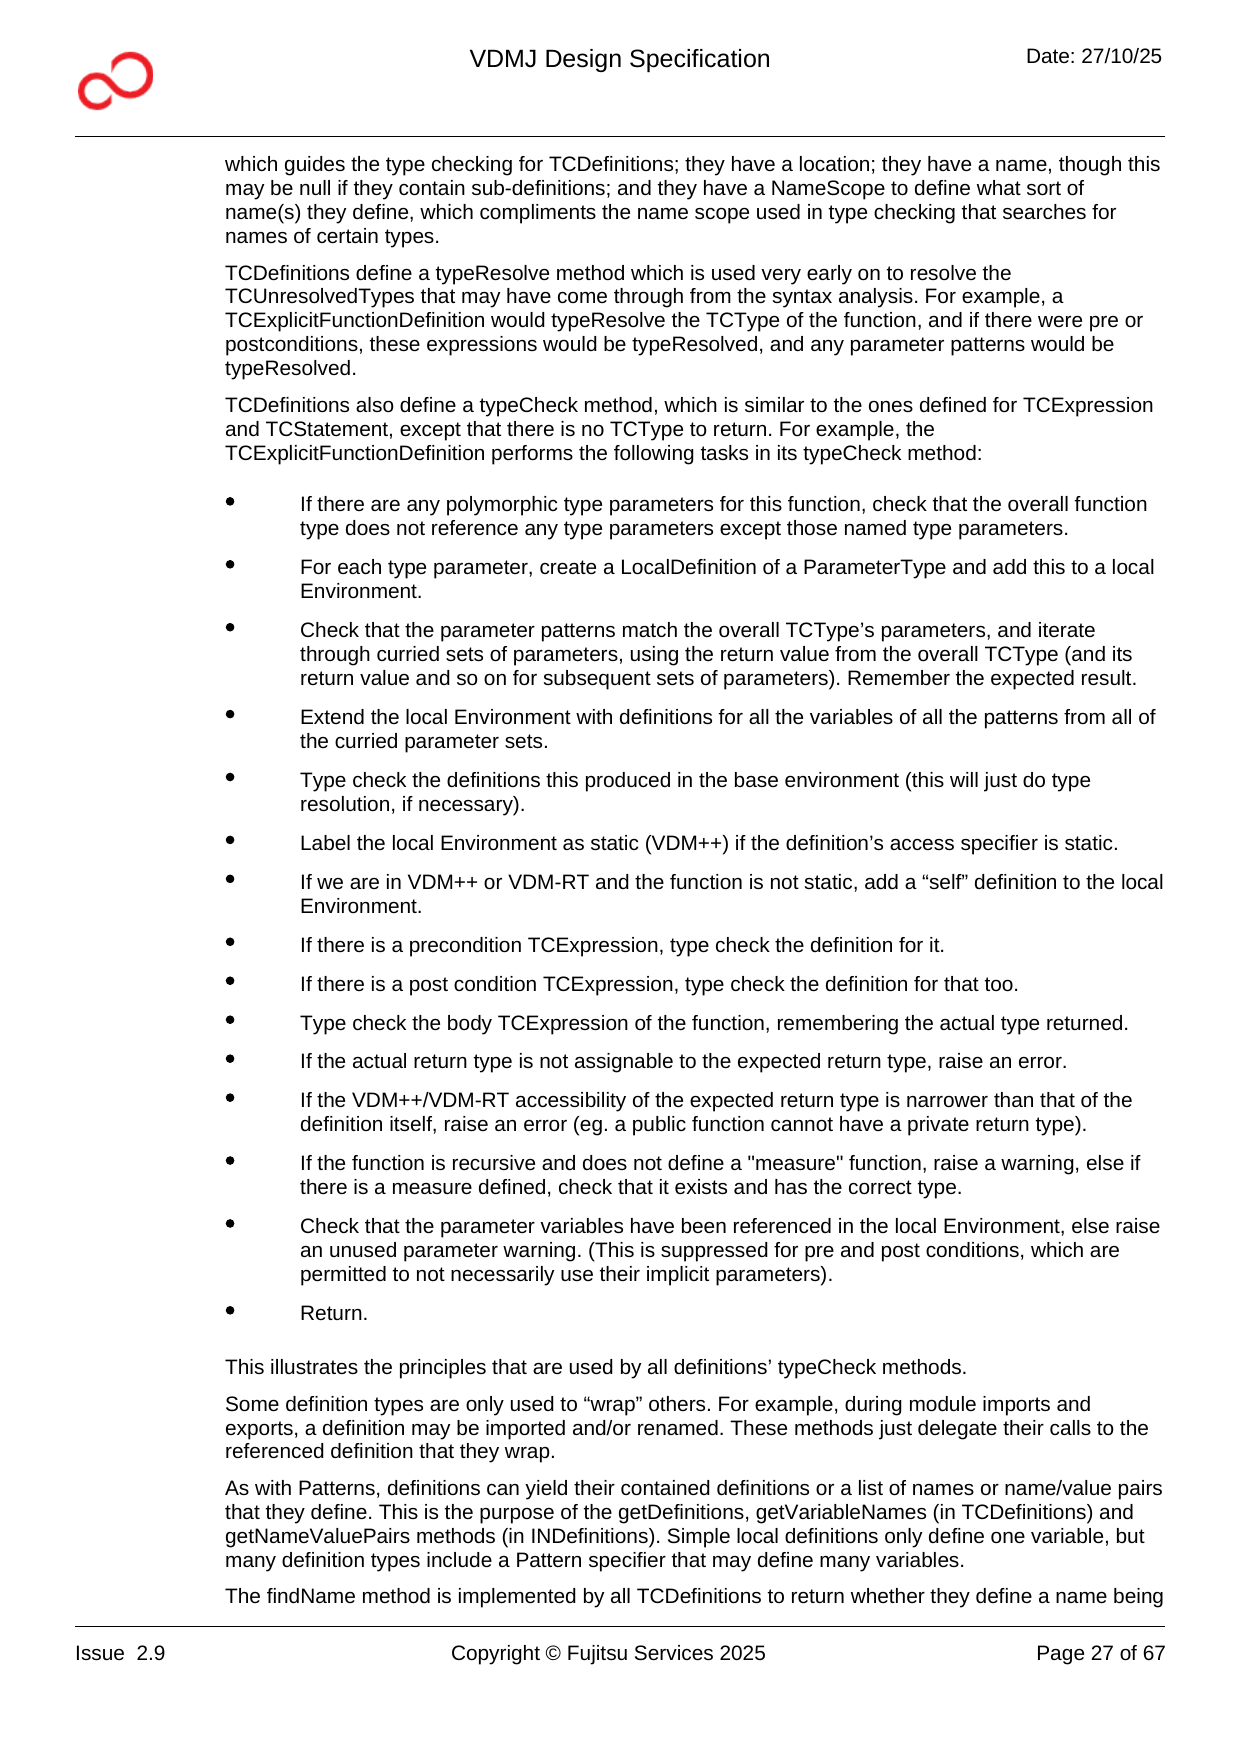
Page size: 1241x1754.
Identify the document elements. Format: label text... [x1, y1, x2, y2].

text The findName method is implemented by all TCDefinitions to return whether they define a name being [225, 1584, 1165, 1608]
list Return. [225, 1301, 1165, 1325]
list If there are any polymorphic type parameters for this function, check that the overall function type does not reference any type parameters except those named type parameters. [225, 492, 1165, 540]
list Check that the parameter patterns match the overall TCType’s parameters, and iterate through curried sets of parameters, using the return value from the overall TCType (and its return value and so on for subsequent sets of parameters). Remember the expected result. [225, 618, 1165, 690]
list If the function is recursive and does not define a "measure" function, raise a warning, else if there is a measure defined, check that it exists and has the correct type. [225, 1152, 1165, 1199]
list If there is a post condition TCExpression, type check the definition for that too. [225, 972, 1165, 996]
text This illustrates the principles that are used by all definitions’ typeCheck methods. [225, 1355, 1165, 1379]
list Check that the parameter variables have been referenced in the local Environment, else raise an unused parameter warning. (This is suppressed for pre and post conditions, which are permitted to not necessarily use their implicit parameters). [225, 1214, 1165, 1286]
text As with Patterns, definitions can yield their contained definitions or a list of names or name/value pairs that they define. This is the purpose of the getDefinitions, getVariableNames (in TCDefinitions) and getNameValuePairs methods (in INDefinitions). Simple local definitions only define one variable, but many definition types include a Pattern specifier that may define many variables. [225, 1476, 1165, 1572]
text Some definition types are only used to “wrap” others. For example, during module imports and exports, a definition may be imported and/or renamed. These methods just delegate their calls to the referenced definition that they wrap. [225, 1392, 1165, 1464]
list If there is a precondition TCExpression, type check the definition for it. [225, 933, 1165, 957]
list Label the local Environment as static (VDM++) if the definition’s access specifier is static. [225, 831, 1165, 855]
text TCDefinitions define a typeResolve method which is used very early on to resolve the TCUnresolvedTypes that may have come through from the syntax analysis. For example, a TCExplicitFunctionDefinition would typeResolve the TCType of the function, and if there were pre or postconditions, these expressions would be typeResolved, and any parameter patterns would be typeResolved. [225, 261, 1165, 381]
picture [78, 44, 153, 120]
list Type check the definitions this produced in the base environment (this will just do type resolution, if necessary). [225, 768, 1165, 816]
list Extend the local Environment with definitions for all the variables of all the patterns from all of the curried parameter sets. [225, 705, 1165, 753]
list Type check the body TCExpression of the function, remembering the actual type returned. [225, 1011, 1165, 1035]
list If we are in VDM++ or VDM-RT and the function is not static, add a “self” definition to the local Environment. [225, 870, 1165, 918]
list For each type parameter, create a LocalDefinition of a ParameterType and add this to a local Environment. [225, 555, 1165, 603]
list If the actual return type is not assignable to the expected return type, raise an error. [225, 1050, 1165, 1074]
text which guides the type checking for TCDefinitions; they have a location; they have a name, though this may be null if they contain sub-definitions; and they have a NameScope to define what sort of name(s) they define, which compliments the name scope used in type checking that searches for names of certain types. [225, 152, 1165, 248]
text TCDefinitions also define a typeCheck method, which is similar to the ones defined for TCExpression and TCStatement, except that there is no TCType to return. For example, the TCExplicitFunctionDefinition performs the following tasks in its typeCheck method: [225, 393, 1165, 465]
list If the VDM++/VDM-RT accessibility of the expected return type is narrower than that of the definition itself, raise an error (eg. a public function cannot have a private return type). [225, 1089, 1165, 1137]
